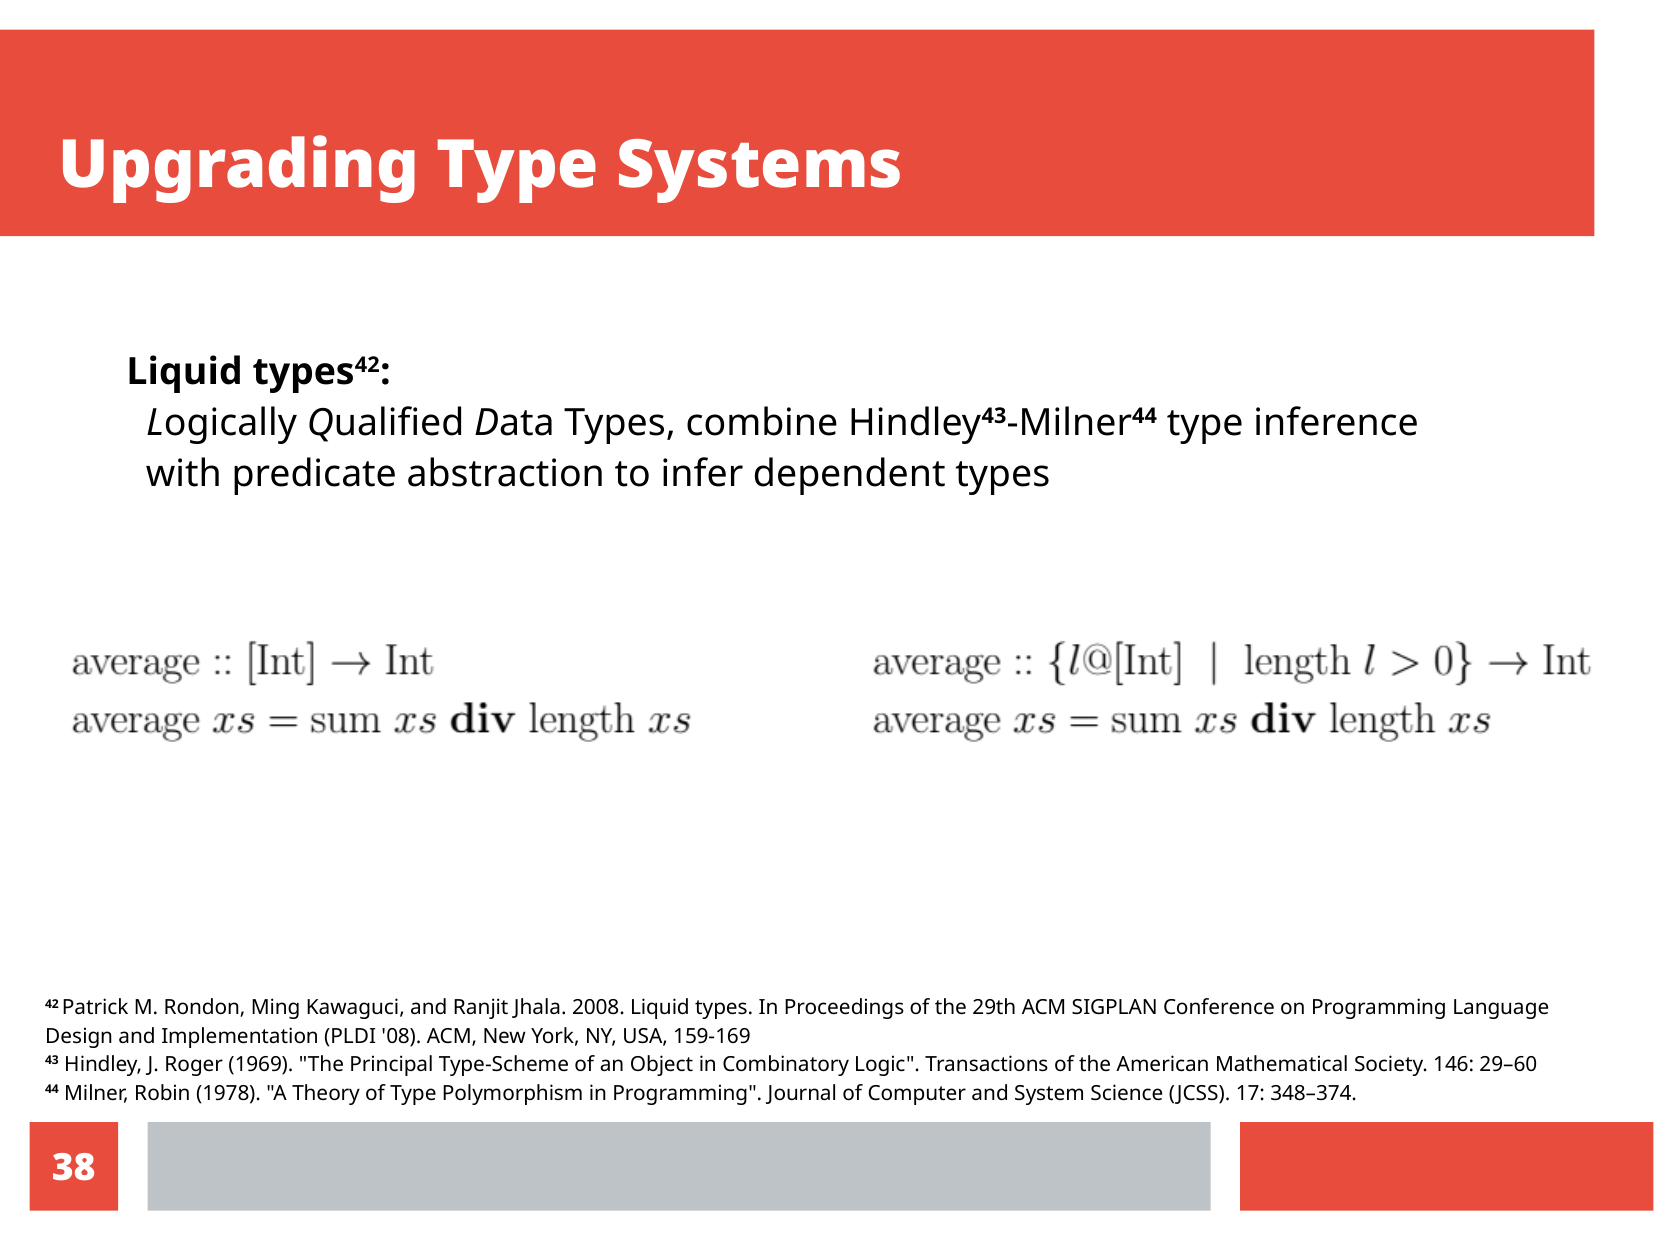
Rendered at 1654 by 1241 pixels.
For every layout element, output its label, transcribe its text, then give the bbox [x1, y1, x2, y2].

text_box Liquid types42: Logically Qualified Data Types, combine Hindley43-Milner44 type inference with predicate abstraction to infer dependent types [92, 286, 1558, 519]
title Upgrading Type Systems [59, 59, 1595, 207]
picture [863, 632, 1603, 753]
text_box 42 Patrick M. Rondon, Ming Kawaguci, and Ranjit Jhala. 2008. Liquid types. In Proceedings of the 29th ACM SIGPLAN Conference on Programming Language Design and Implementation (PLDI '08). ACM, New York, NY, USA, 159-169 43 Hindley, J. Roger (1969). "The Principal Type-Scheme of an Object in Combinatory Logic". Transactions of the American Mathematical Society. 146: 29–60 44 Milner, Robin (1978). "A Theory of Type Polymorphism in Programming". Journal of Computer and System Science (JCSS). 17: 348–374. [30, 985, 1637, 1122]
picture [63, 632, 702, 753]
